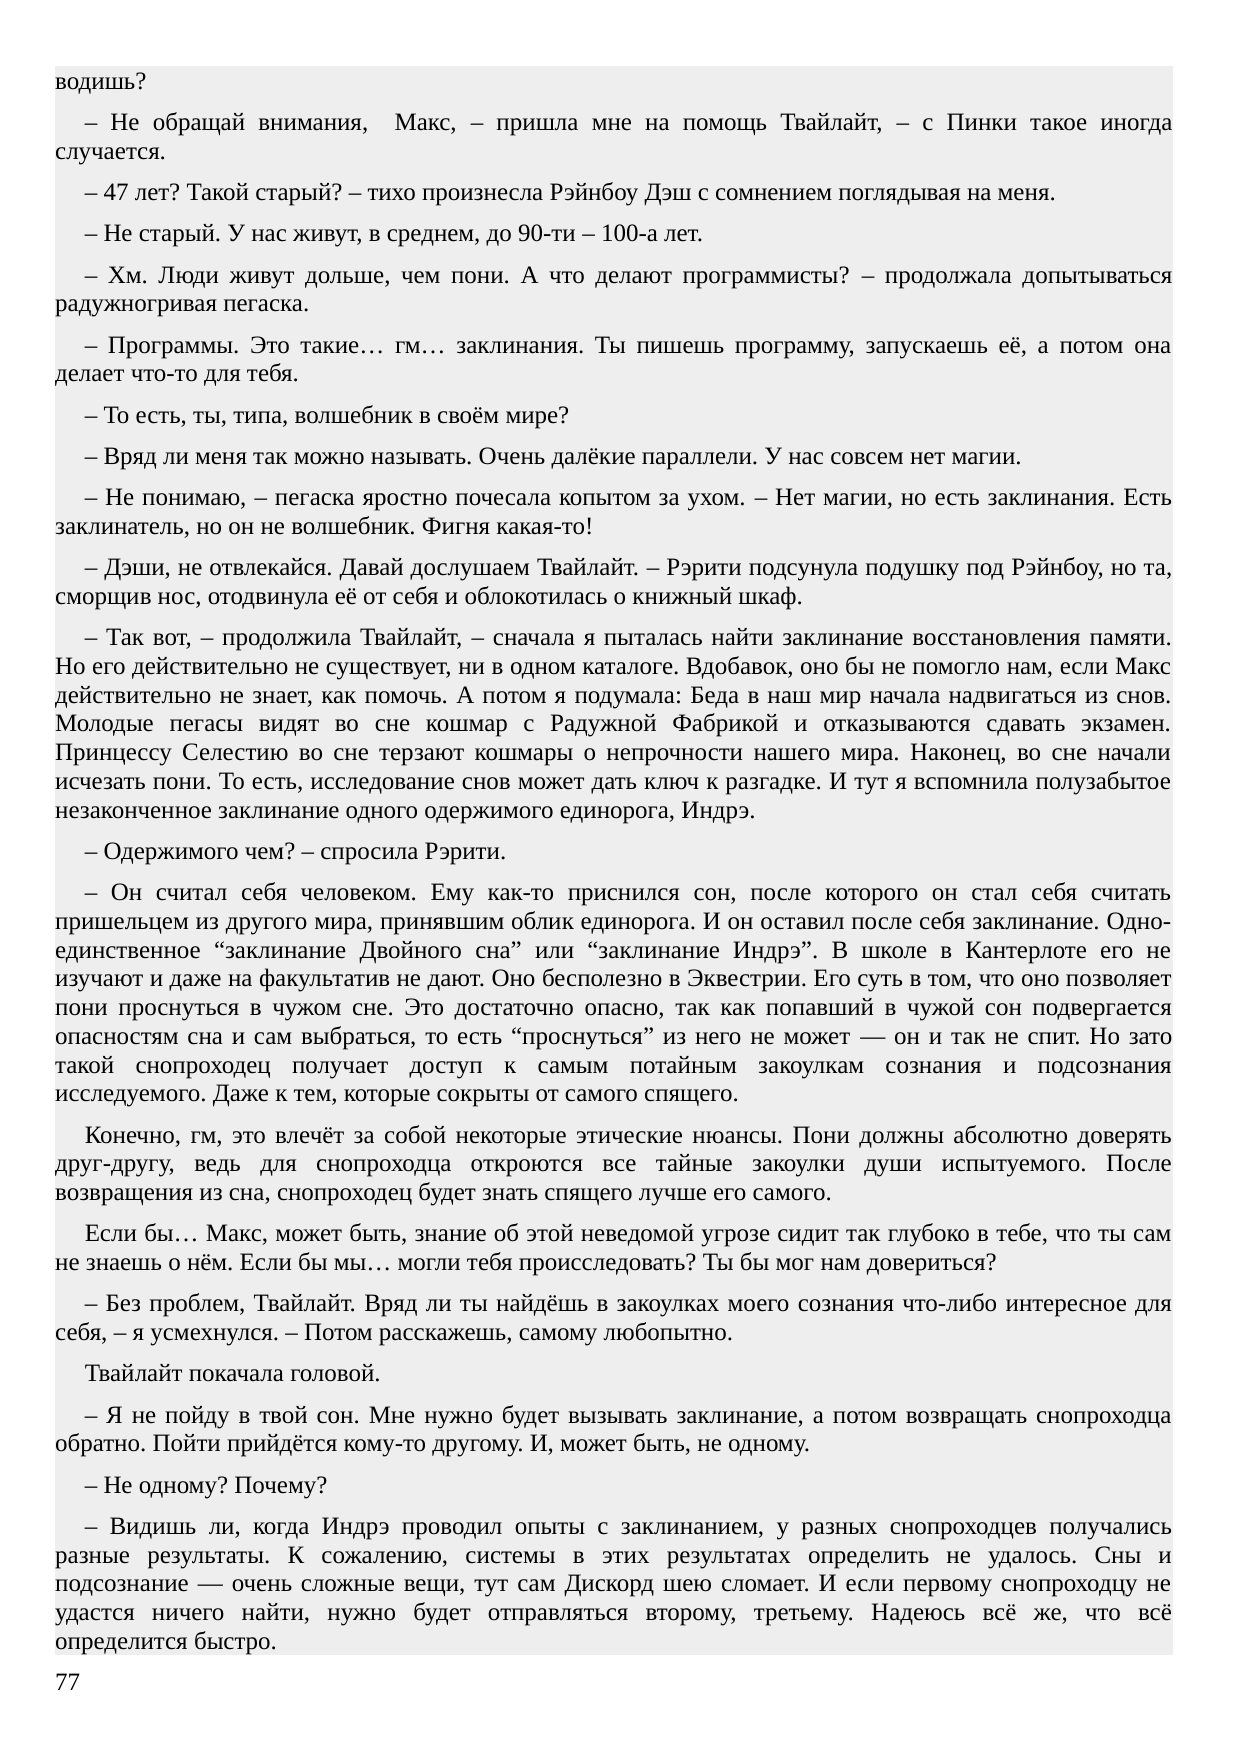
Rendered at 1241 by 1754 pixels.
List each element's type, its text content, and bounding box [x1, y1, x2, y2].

text – 47 лет? Такой старый? – тихо произнесла Рэйнбоу Дэш с сомнением поглядывая на меня. [55, 177, 1173, 206]
text – Он считал себя человеком. Ему как-то приснился сон, после которого он стал себя считать пришельцем из другого мира, принявшим облик единорога. И он оставил после себя заклинание. Одно-единственное “заклинание Двойного сна” или “заклинание Индрэ”. В школе в Кантерлоте его не изучают и даже на факультатив не дают. Оно бесполезно в Эквестрии. Его суть в том, что оно позволяет пони проснуться в чужом сне. Это достаточно опасно, так как попавший в чужой сон подвергается опасностям сна и сам выбраться, то есть “проснуться” из него не может — он и так не спит. Но зато такой снопроходец получает доступ к самым потайным закоулкам сознания и подсознания исследуемого. Даже к тем, которые сокрыты от самого спящего. [55, 877, 1173, 1107]
text – Программы. Это такие… гм… заклинания. Ты пишешь программу, запускаешь её, а потом она делает что-то для тебя. [55, 330, 1173, 387]
text Твайлайт покачала головой. [55, 1358, 1173, 1387]
text – Я не пойду в твой сон. Мне нужно будет вызывать заклинание, а потом возвращать снопроходца обратно. Пойти прийдётся кому-то другому. И, может быть, не одному. [55, 1400, 1173, 1457]
text – Видишь ли, когда Индрэ проводил опыты с заклинанием, у разных снопроходцев получались разные результаты. К сожалению, системы в этих результатах определить не удалось. Сны и подсознание — очень сложные вещи, тут сам Дискорд шею сломает. И если первому снопроходцу не удастся ничего найти, нужно будет отправляться второму, третьему. Надеюсь всё же, что всё определится быстро. [55, 1511, 1173, 1655]
text Если бы… Макс, может быть, знание об этой неведомой угрозе сидит так глубоко в тебе, что ты сам не знаешь о нём. Если бы мы… могли тебя происследовать? Ты бы мог нам довериться? [55, 1218, 1173, 1276]
text – Не старый. У нас живут, в среднем, до 90-ти – 100-а лет. [55, 218, 1173, 247]
text – Не одному? Почему? [55, 1470, 1173, 1498]
text – Не понимаю, – пегаска яростно почесала копытом за ухом. – Нет магии, но есть заклинания. Есть заклинатель, но он не волшебник. Фигня какая-то! [55, 482, 1173, 540]
text – Одержимого чем? – спросила Рэрити. [55, 836, 1173, 865]
text – Не обращай внимания, Макс, – пришла мне на помощь Твайлайт, – с Пинки такое иногда случается. [55, 107, 1173, 165]
text – То есть, ты, типа, волшебник в своём мире? [55, 400, 1173, 428]
text водишь? [55, 66, 1173, 95]
text – Вряд ли меня так можно называть. Очень далёкие параллели. У нас совсем нет магии. [55, 441, 1173, 470]
text – Дэши, не отвлекайся. Давай дослушаем Твайлайт. – Рэрити подсунула подушку под Рэйнбоу, но та, сморщив нос, отодвинула её от себя и облокотилась о книжный шкаф. [55, 552, 1173, 610]
text – Без проблем, Твайлайт. Вряд ли ты найдёшь в закоулках моего сознания что-либо интересное для себя, – я усмехнулся. – Потом расскажешь, самому любопытно. [55, 1288, 1173, 1346]
text Конечно, гм, это влечёт за собой некоторые этические нюансы. Пони должны абсолютно доверять друг-другу, ведь для снопроходца откроются все тайные закоулки души испытуемого. После возвращения из сна, снопроходец будет знать спящего лучше его самого. [55, 1120, 1173, 1206]
text – Хм. Люди живут дольше, чем пони. А что делают программисты? – продолжала допытываться радужногривая пегаска. [55, 260, 1173, 317]
text – Так вот, – продолжила Твайлайт, – сначала я пыталась найти заклинание восстановления памяти. Но его действительно не существует, ни в одном каталоге. Вдобавок, оно бы не помогло нам, если Макс действительно не знает, как помочь. А потом я подумала: Беда в наш мир начала надвигаться из снов. Молодые пегасы видят во сне кошмар с Радужной Фабрикой и отказываются сдавать экзамен. Принцессу Селестию во сне терзают кошмары о непрочности нашего мира. Наконец, во сне начали исчезать пони. То есть, исследование снов может дать ключ к разгадке. И тут я вспомнила полузабытое незаконченное заклинание одного одержимого единорога, Индрэ. [55, 622, 1173, 823]
